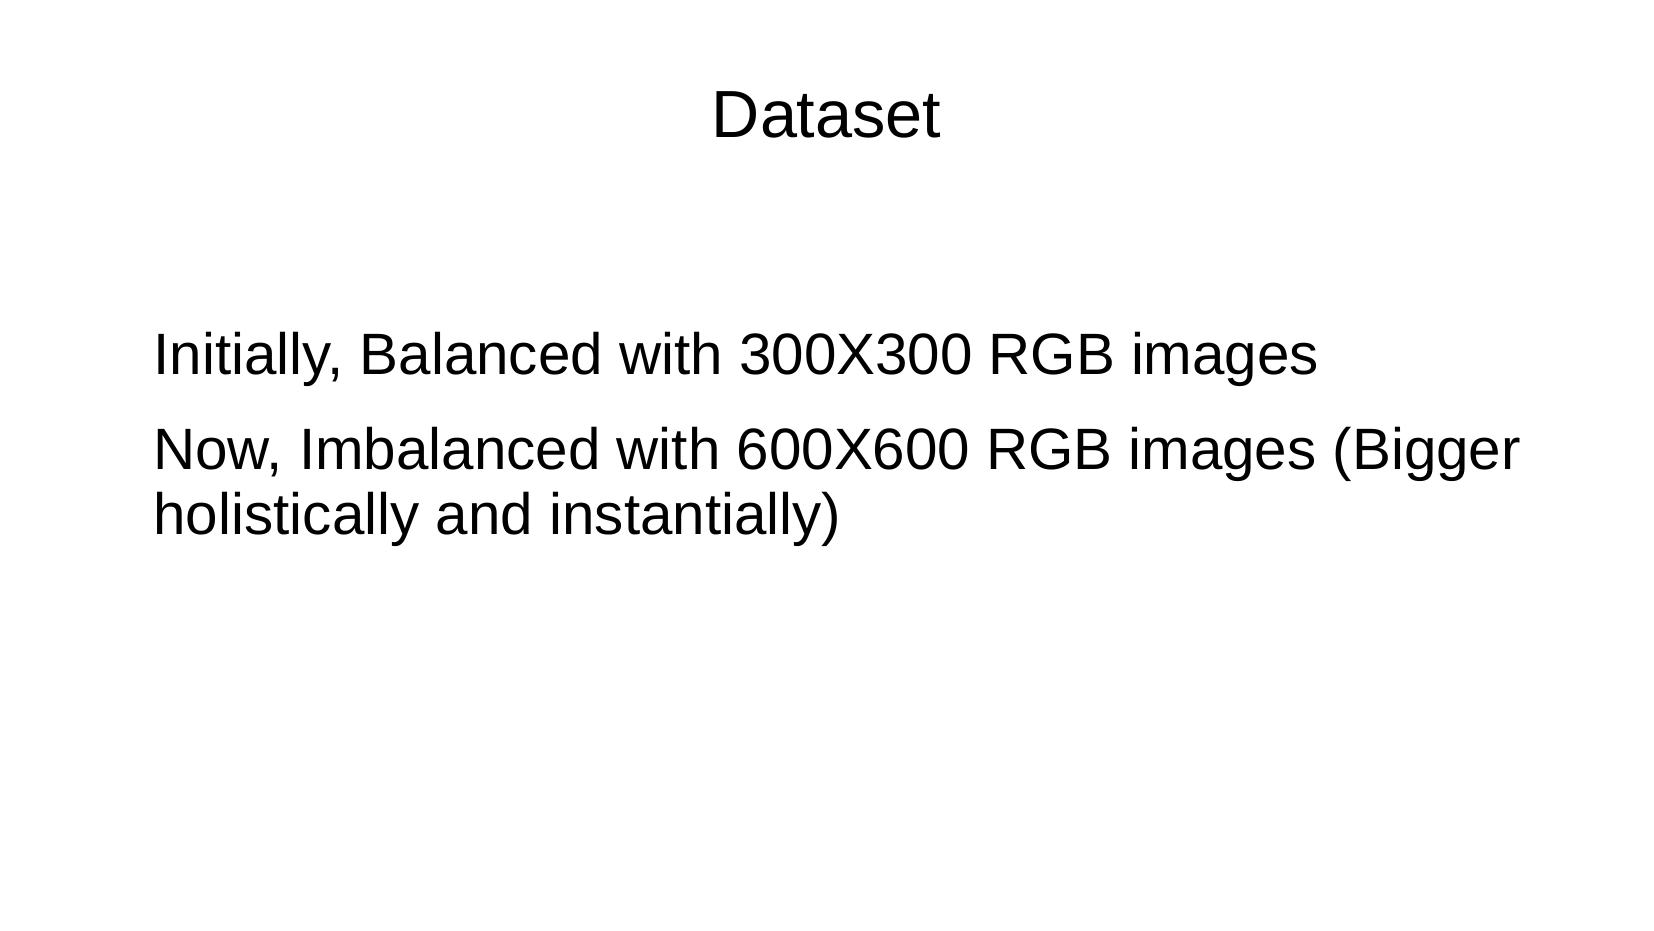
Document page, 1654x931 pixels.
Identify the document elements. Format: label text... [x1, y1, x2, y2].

list Initially, Balanced with 300X300 RGB images Now, Imbalanced with 600X600 RGB images (Bigger holistically and instantially) [82, 217, 1571, 758]
title Dataset [82, 37, 1571, 193]
